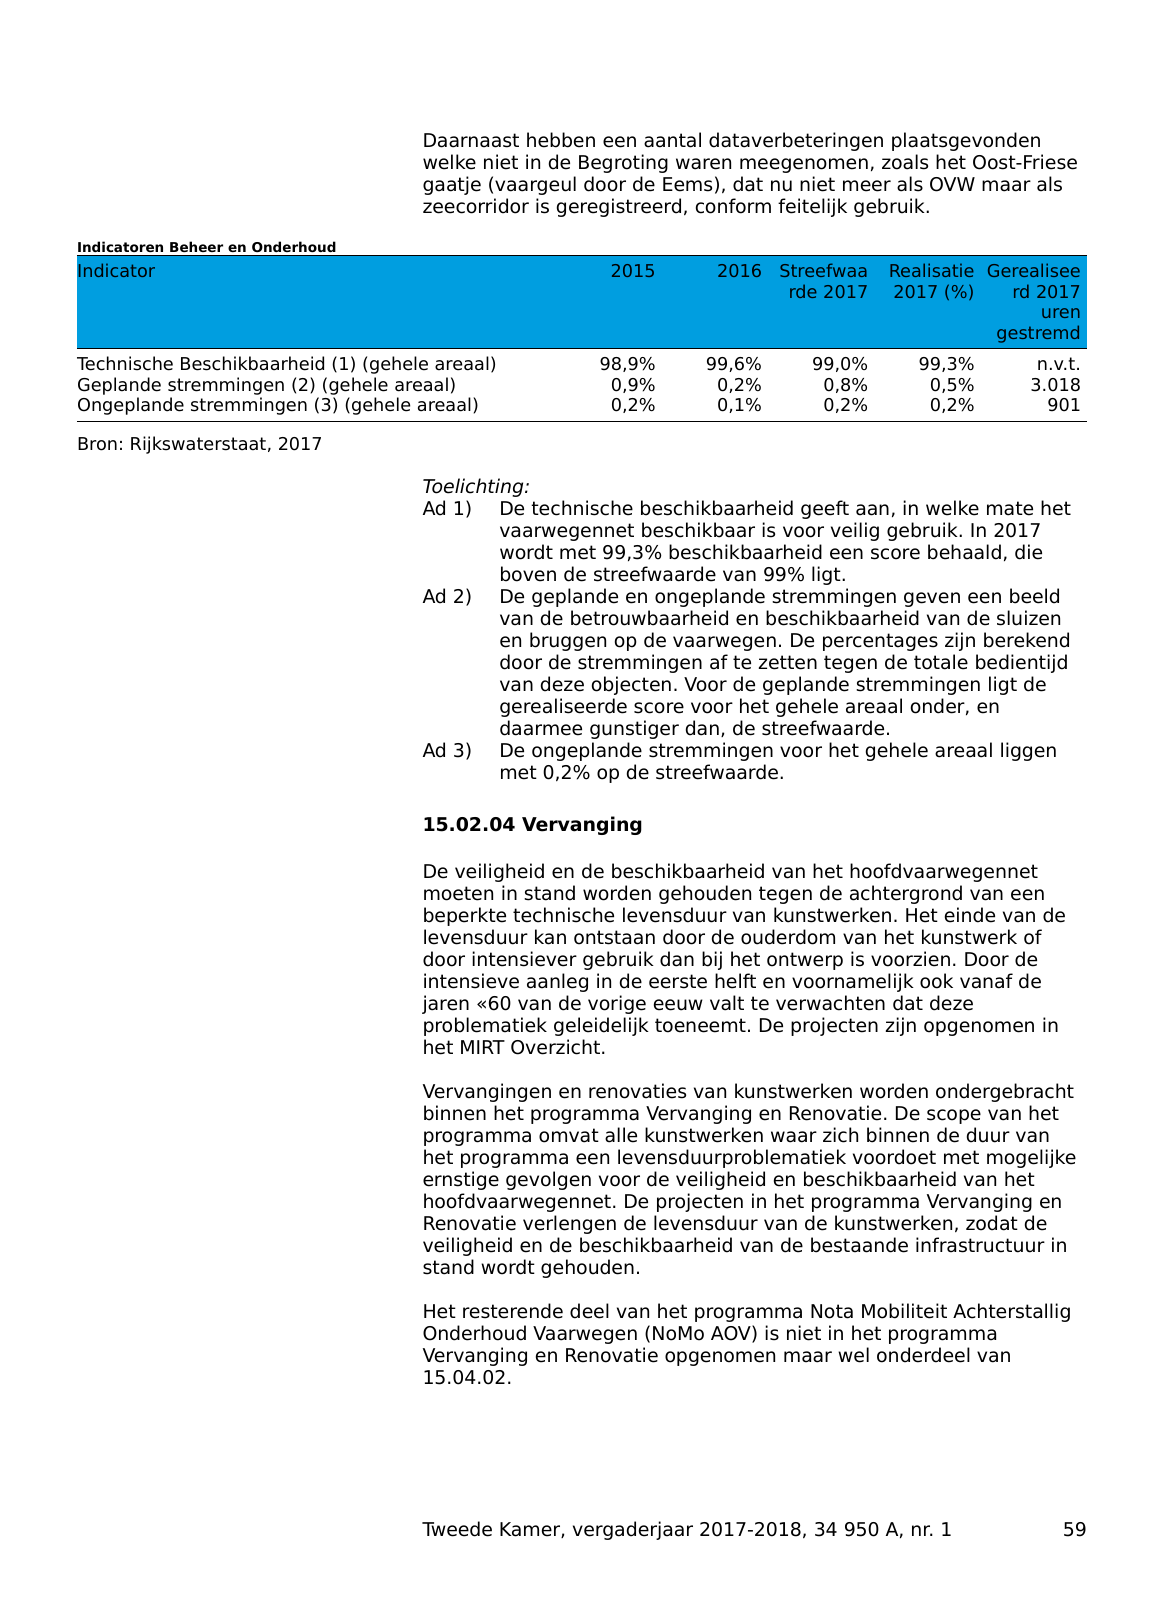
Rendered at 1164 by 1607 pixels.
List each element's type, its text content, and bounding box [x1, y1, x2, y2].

table_cell 99,3% [874, 349, 980, 375]
text Vervangingen en renovaties van kunstwerken worden ondergebracht binnen het programma Vervanging en Renovatie. De scope van het programma omvat alle kunstwerken waar zich binnen de duur van het programma een levensduurproblematiek voordoet met mogelijke ernstige gevolgen voor de veiligheid en beschikbaarheid van het hoofdvaarwegennet. De projecten in het programma Vervanging en Renovatie verlengen de levensduur van de kunstwerken, zodat de veiligheid en de beschikbaarheid van de bestaande infrastructuur in stand wordt gehouden. [422, 1081, 1087, 1279]
table_cell 901 [980, 395, 1087, 421]
text Ad 2) De geplande en ongeplande stremmingen geven een beeld van de betrouwbaarheid en beschikbaarheid van de sluizen en bruggen op de vaarwegen. De percentages zijn berekend door de stremmingen af te zetten tegen de totale bedientijd van deze objecten. Voor de geplande stremmingen ligt de gerealiseerde score voor het gehele areaal onder, en daarmee gunstiger dan, de streefwaarde. [422, 586, 1087, 740]
table_cell 99,6% [661, 349, 768, 375]
table_cell 2015 [555, 256, 661, 348]
table_cell n.v.t. [980, 349, 1087, 375]
table_cell 0,9% [555, 375, 661, 395]
table_cell Indicator [77, 256, 555, 348]
table_cell Geplande stremmingen (2) (gehele areaal) [77, 375, 555, 395]
table_cell 0,1% [661, 395, 768, 421]
text Het resterende deel van het programma Nota Mobiliteit Achterstallig Onderhoud Vaarwegen (NoMo AOV) is niet in het programma Vervanging en Renovatie opgenomen maar wel onderdeel van 15.04.02. [422, 1301, 1087, 1389]
text Ad 3) De ongeplande stremmingen voor het gehele areaal liggen met 0,2% op de streefwaarde. [422, 740, 1087, 784]
table_cell Bron: Rijkswaterstaat, 2017 [77, 422, 1087, 454]
table_cell 0,2% [874, 395, 980, 421]
table_cell 0,8% [768, 375, 874, 395]
table_cell 99,0% [768, 349, 874, 375]
table_cell Realisatie 2017 (%) [874, 256, 980, 348]
table_cell Streefwaarde 2017 [768, 256, 874, 348]
table_cell 2016 [661, 256, 768, 348]
table_cell Technische Beschikbaarheid (1) (gehele areaal) [77, 349, 555, 375]
text Daarnaast hebben een aantal dataverbeteringen plaatsgevonden welke niet in de Begroting waren meegenomen, zoals het Oost-Friese gaatje (vaargeul door de Eems), dat nu niet meer als OVW maar als zeecorridor is geregistreerd, conform feitelijk gebruik. [422, 130, 1087, 218]
table_cell 0,2% [768, 395, 874, 421]
table_cell 98,9% [555, 349, 661, 375]
table_cell 0,2% [555, 395, 661, 421]
table_cell 0,5% [874, 375, 980, 395]
table_cell Ongeplande stremmingen (3) (gehele areaal) [77, 395, 555, 421]
subtitle 15.02.04 Vervanging [422, 814, 1087, 836]
table_cell 0,2% [661, 375, 768, 395]
text De veiligheid en de beschikbaarheid van het hoofdvaarwegennet moeten in stand worden gehouden tegen de achtergrond van een beperkte technische levensduur van kunstwerken. Het einde van de levensduur kan ontstaan door de ouderdom van het kunstwerk of door intensiever gebruik dan bij het ontwerp is voorzien. Door de intensieve aanleg in de eerste helft en voornamelijk ook vanaf de jaren «60 van de vorige eeuw valt te verwachten dat deze problematiek geleidelijk toeneemt. De projecten zijn opgenomen in het MIRT Overzicht. [422, 861, 1087, 1059]
text Ad 1) De technische beschikbaarheid geeft aan, in welke mate het vaarwegennet beschikbaar is voor veilig gebruik. In 2017 wordt met 99,3% beschikbaarheid een score behaald, die boven de streefwaarde van 99% ligt. [422, 498, 1087, 586]
table_cell 3.018 [980, 375, 1087, 395]
text Toelichting: [422, 476, 1087, 498]
table_header Indicatoren Beheer en Onderhoud [77, 240, 1087, 255]
table_cell Gerealiseerd 2017 uren gestremd [980, 256, 1087, 348]
